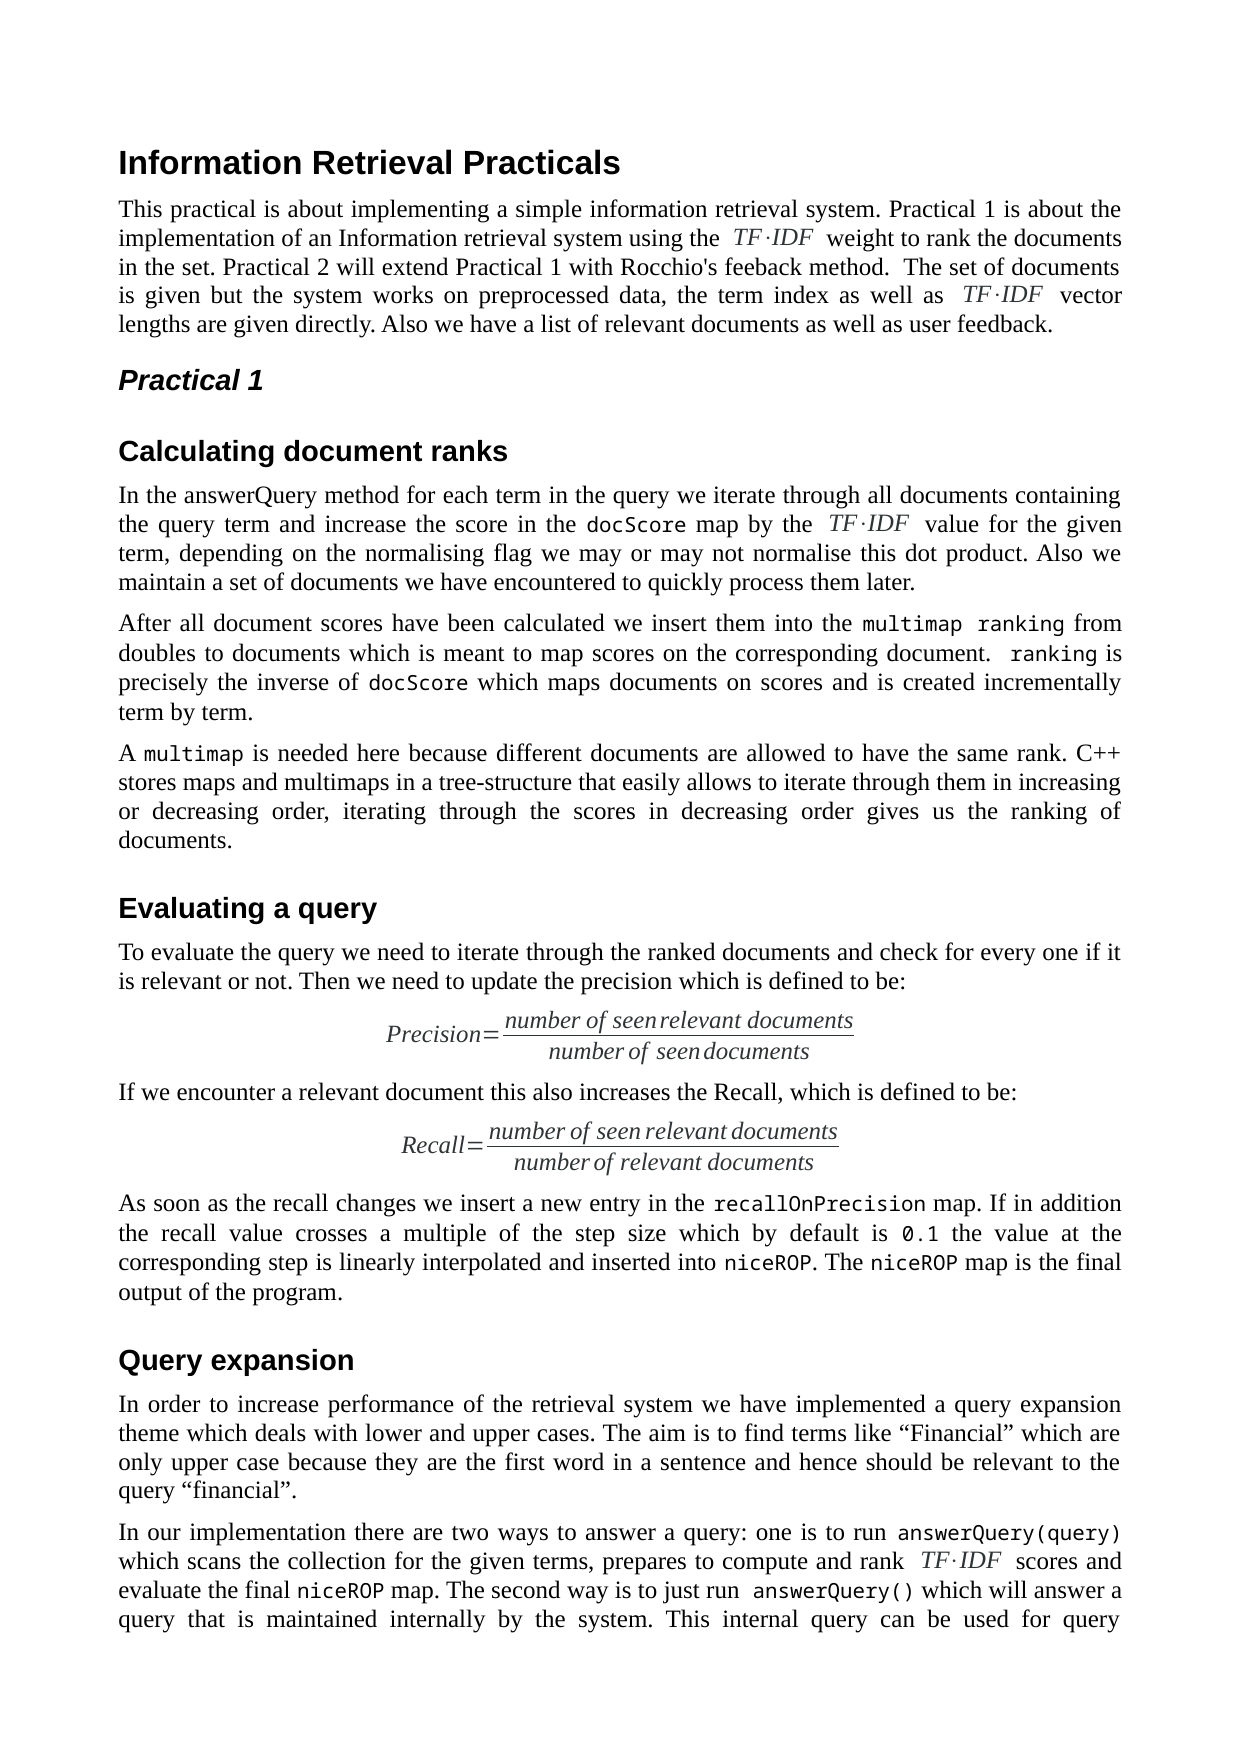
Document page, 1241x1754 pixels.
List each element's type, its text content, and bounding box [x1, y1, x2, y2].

subtitle Evaluating a query [118, 891, 1122, 925]
text In order to increase performance of the retrieval system we have implemented a query expansion theme which deals with lower and upper cases. The aim is to find terms like “Financial” which are only upper case because they are the first word in a sentence and hence should be relevant to the query “financial”. [118, 1389, 1122, 1504]
subtitle Query expansion [118, 1343, 1122, 1377]
text In our implementation there are two ways to answer a query: one is to run answerQuery(query) which scans the collection for the given terms, prepares to compute and rank scores and evaluate the final niceROP map. The second way is to just run answerQuery() which will answer a query that is maintained internally by the system. This internal query can be used for query [118, 1517, 1122, 1633]
text A multimap is needed here because different documents are allowed to have the same rank. C++ stores maps and multimaps in a tree-structure that easily allows to iterate through them in increasing or decreasing order, iterating through the scores in decreasing order gives us the ranking of documents. [118, 738, 1122, 854]
subtitle Information Retrieval Practicals [118, 143, 1122, 182]
subtitle Practical 1 [118, 363, 1122, 397]
subtitle Calculating document ranks [118, 434, 1122, 468]
text This practical is about implementing a simple information retrieval system. Practical 1 is about the implementation of an Information retrieval system using the weight to rank the documents in the set. Practical 2 will extend Practical 1 with Rocchio's feeback method. The set of documents is given but the system works on preprocessed data, the term index as well as vector lengths are given directly. Also we have a list of relevant documents as well as user feedback. [118, 194, 1122, 338]
text As soon as the recall changes we insert a new entry in the recallOnPrecision map. If in addition the recall value crosses a multiple of the step size which by default is 0.1 the value at the corresponding step is linearly interpolated and inserted into niceROP. The niceROP map is the final output of the program. [118, 1188, 1122, 1306]
text After all document scores have been calculated we insert them into the multimap ranking from doubles to documents which is meant to map scores on the corresponding document. ranking is precisely the inverse of docScore which maps documents on scores and is created incrementally term by term. [118, 608, 1122, 726]
text In the answerQuery method for each term in the query we iterate through all documents containing the query term and increase the score in the docScore map by the value for the given term, depending on the normalising flag we may or may not normalise this dot product. Also we maintain a set of documents we have encountered to quickly process them later. [118, 480, 1122, 596]
text To evaluate the query we need to iterate through the ranked documents and check for every one if it is relevant or not. Then we need to update the precision which is defined to be: [118, 937, 1122, 995]
text If we encounter a relevant document this also increases the Recall, which is defined to be: [118, 1077, 1122, 1106]
